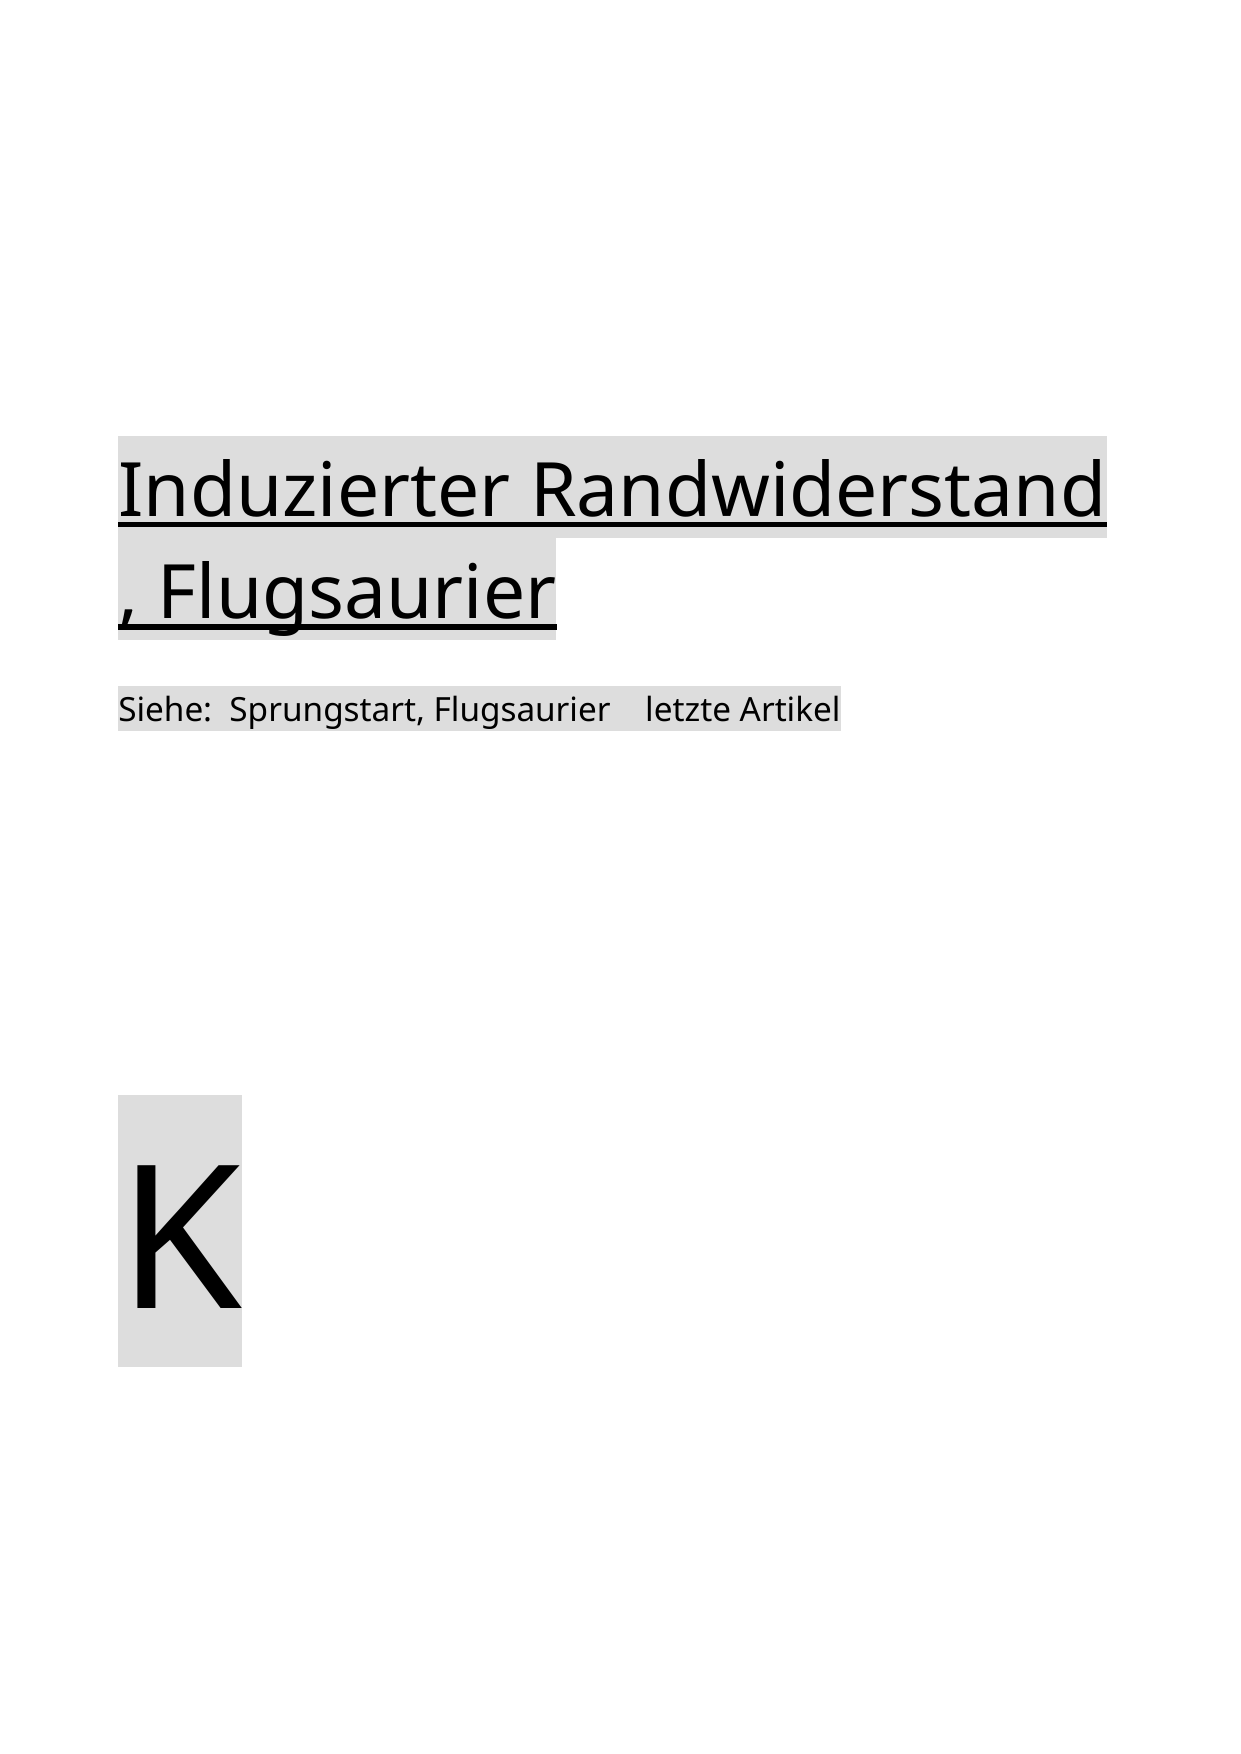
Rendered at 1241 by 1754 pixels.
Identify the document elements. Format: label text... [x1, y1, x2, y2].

text Siehe: Sprungstart, Flugsaurier letzte Artikel [118, 686, 1122, 731]
text K [118, 1094, 1122, 1367]
text Induzierter Randwiderstand , Flugsaurier [118, 436, 1122, 640]
